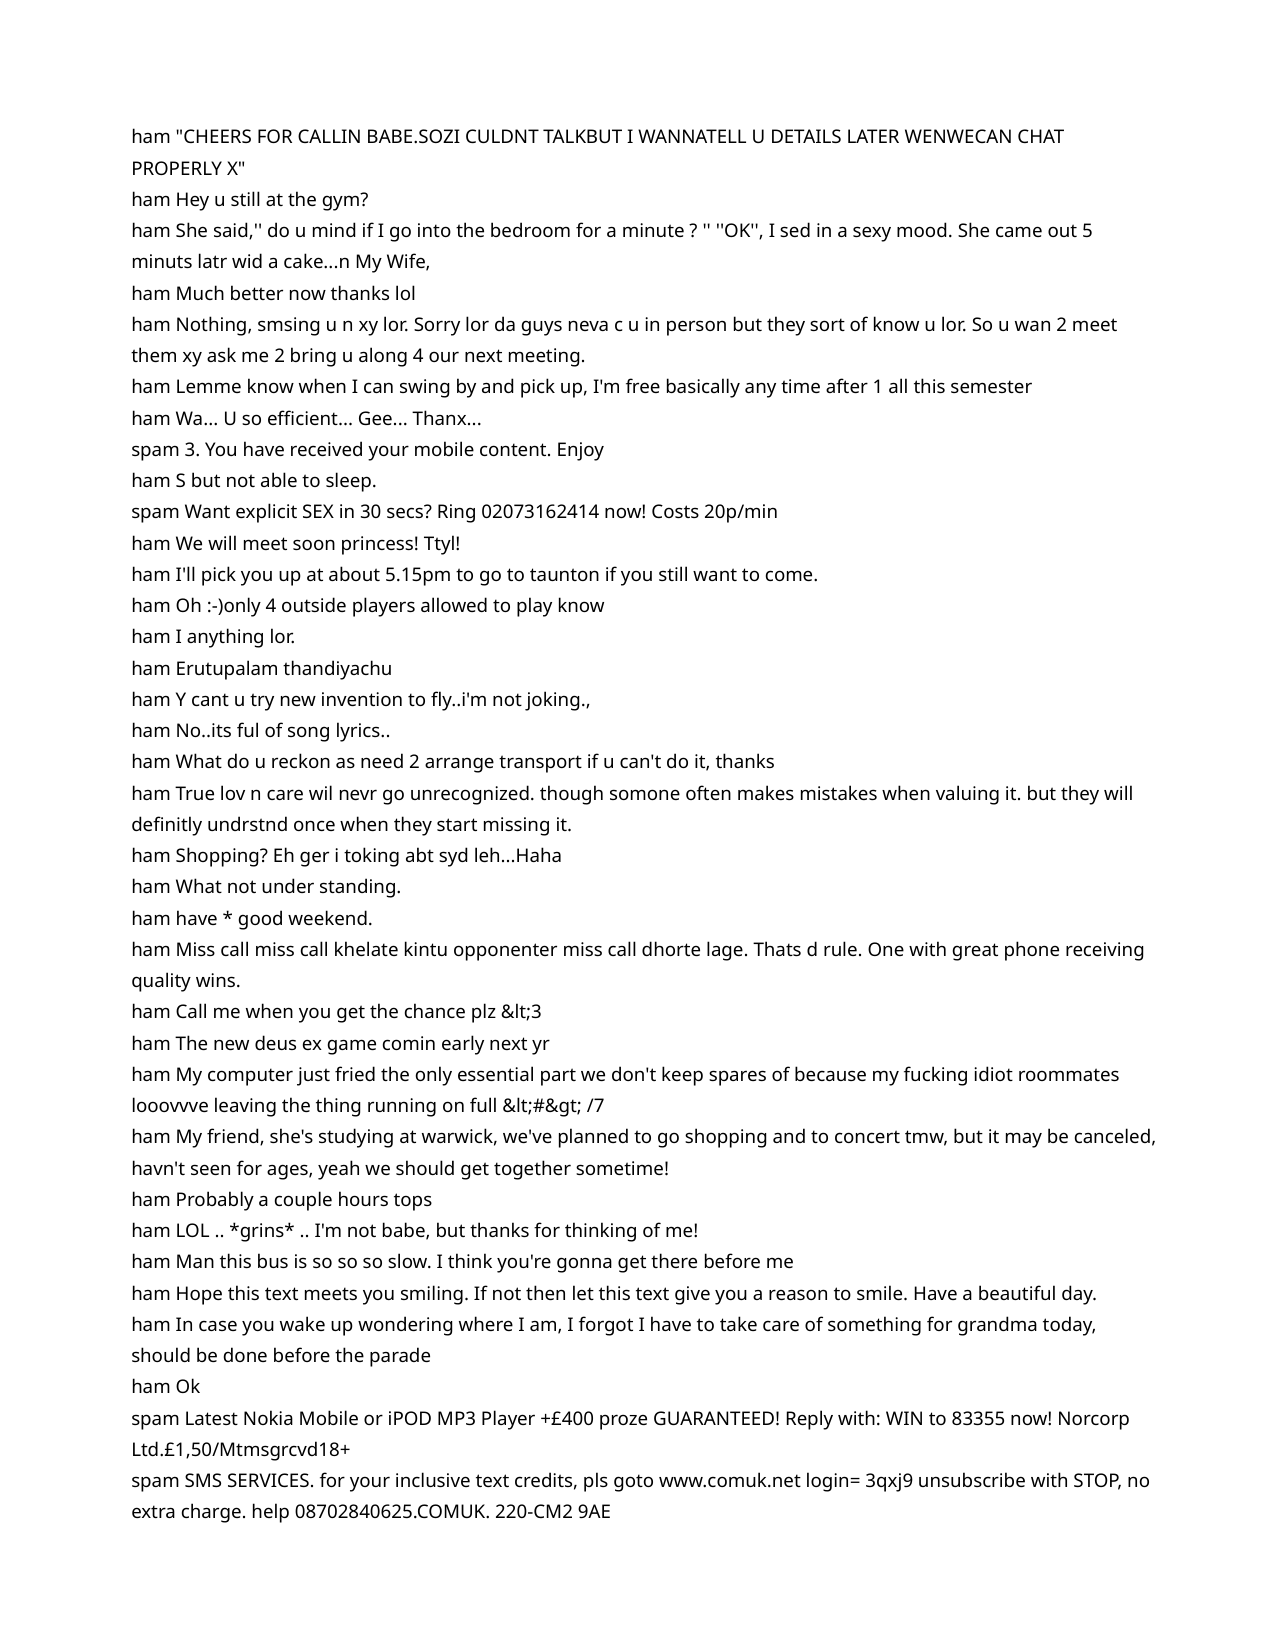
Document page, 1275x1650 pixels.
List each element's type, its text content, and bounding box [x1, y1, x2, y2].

table_cell ham Oh :-)only 4 outside players allowed to play know [131, 587, 1157, 618]
table_cell ham Y cant u try new invention to fly..i'm not joking., [131, 681, 1157, 712]
table_cell [118, 493, 131, 524]
table_cell ham What not under standing. [131, 868, 1157, 899]
table_cell [118, 1212, 131, 1243]
table_cell ham S but not able to sleep. [131, 462, 1157, 493]
table_cell [118, 774, 131, 837]
table_cell [118, 118, 131, 181]
table_cell [118, 212, 131, 274]
table_cell [118, 462, 131, 493]
table_cell [118, 993, 131, 1024]
table_cell [118, 368, 131, 399]
table_cell ham Call me when you get the chance plz &lt;3 [131, 993, 1157, 1024]
table_cell ham The new deus ex game comin early next yr [131, 1024, 1157, 1056]
table_cell [118, 556, 131, 587]
table_cell [118, 837, 131, 868]
table_cell ham LOL .. *grins* .. I'm not babe, but thanks for thinking of me! [131, 1212, 1157, 1243]
table_cell ham Nothing, smsing u n xy lor. Sorry lor da guys neva c u in person but they sort of know u lor. So u wan 2 meet them xy ask me 2 bring u along 4 our next meeting. [131, 306, 1157, 368]
table_cell [118, 1399, 131, 1462]
table_cell [118, 649, 131, 681]
table_cell ham Wa... U so efficient... Gee... Thanx... [131, 399, 1157, 431]
table_cell [118, 1181, 131, 1212]
table_cell [118, 1306, 131, 1368]
table_cell ham Ok [131, 1368, 1157, 1399]
table_cell [118, 681, 131, 712]
table_cell ham In case you wake up wondering where I am, I forgot I have to take care of something for grandma today, should be done before the parade [131, 1306, 1157, 1368]
table_cell [118, 1274, 131, 1306]
table_cell [118, 1368, 131, 1399]
table_cell [118, 618, 131, 649]
table_cell ham Much better now thanks lol [131, 274, 1157, 306]
table_cell ham Hey u still at the gym? [131, 181, 1157, 212]
table_cell [118, 1243, 131, 1274]
table_cell spam Latest Nokia Mobile or iPOD MP3 Player +£400 proze GUARANTEED! Reply with: WIN to 83355 now! Norcorp Ltd.£1,50/Mtmsgrcvd18+ [131, 1399, 1157, 1462]
table_cell [118, 524, 131, 556]
table_cell spam 3. You have received your mobile content. Enjoy [131, 431, 1157, 462]
table_cell [118, 899, 131, 931]
table_cell ham Hope this text meets you smiling. If not then let this text give you a reason to smile. Have a beautiful day. [131, 1274, 1157, 1306]
table_cell ham Man this bus is so so so slow. I think you're gonna get there before me [131, 1243, 1157, 1274]
table_cell [118, 868, 131, 899]
table_cell [118, 1462, 131, 1524]
table_cell ham Erutupalam thandiyachu [131, 649, 1157, 681]
table_cell [118, 931, 131, 993]
table_cell [118, 431, 131, 462]
table_cell [118, 1056, 131, 1118]
table_cell ham I anything lor. [131, 618, 1157, 649]
table_cell [118, 399, 131, 431]
table_cell [118, 1118, 131, 1181]
table_cell ham My friend, she's studying at warwick, we've planned to go shopping and to concert tmw, but it may be canceled, havn't seen for ages, yeah we should get together sometime! [131, 1118, 1157, 1181]
table_cell [118, 1024, 131, 1056]
table_cell ham She said,'' do u mind if I go into the bedroom for a minute ? '' ''OK'', I sed in a sexy mood. She came out 5 minuts latr wid a cake...n My Wife, [131, 212, 1157, 274]
table_cell ham "CHEERS FOR CALLIN BABE.SOZI CULDNT TALKBUT I WANNATELL U DETAILS LATER WENWECAN CHAT PROPERLY X" [131, 118, 1157, 181]
table_cell spam SMS SERVICES. for your inclusive text credits, pls goto www.comuk.net login= 3qxj9 unsubscribe with STOP, no extra charge. help 08702840625.COMUK. 220-CM2 9AE [131, 1462, 1157, 1524]
table_cell ham Probably a couple hours tops [131, 1181, 1157, 1212]
table_cell ham have * good weekend. [131, 899, 1157, 931]
table_cell ham Shopping? Eh ger i toking abt syd leh...Haha [131, 837, 1157, 868]
table_cell ham No..its ful of song lyrics.. [131, 712, 1157, 743]
table_cell ham Miss call miss call khelate kintu opponenter miss call dhorte lage. Thats d rule. One with great phone receiving quality wins. [131, 931, 1157, 993]
table_cell ham My computer just fried the only essential part we don't keep spares of because my fucking idiot roommates looovvve leaving the thing running on full &lt;#&gt; /7 [131, 1056, 1157, 1118]
table_cell [118, 743, 131, 774]
table_cell ham True lov n care wil nevr go unrecognized. though somone often makes mistakes when valuing it. but they will definitly undrstnd once when they start missing it. [131, 774, 1157, 837]
table_cell spam Want explicit SEX in 30 secs? Ring 02073162414 now! Costs 20p/min [131, 493, 1157, 524]
table_cell ham We will meet soon princess! Ttyl! [131, 524, 1157, 556]
table_cell ham What do u reckon as need 2 arrange transport if u can't do it, thanks [131, 743, 1157, 774]
table_cell [118, 274, 131, 306]
table_cell [118, 712, 131, 743]
table_cell ham I'll pick you up at about 5.15pm to go to taunton if you still want to come. [131, 556, 1157, 587]
table_cell [118, 306, 131, 368]
table_cell [118, 181, 131, 212]
table_cell [118, 587, 131, 618]
table_cell ham Lemme know when I can swing by and pick up, I'm free basically any time after 1 all this semester [131, 368, 1157, 399]
